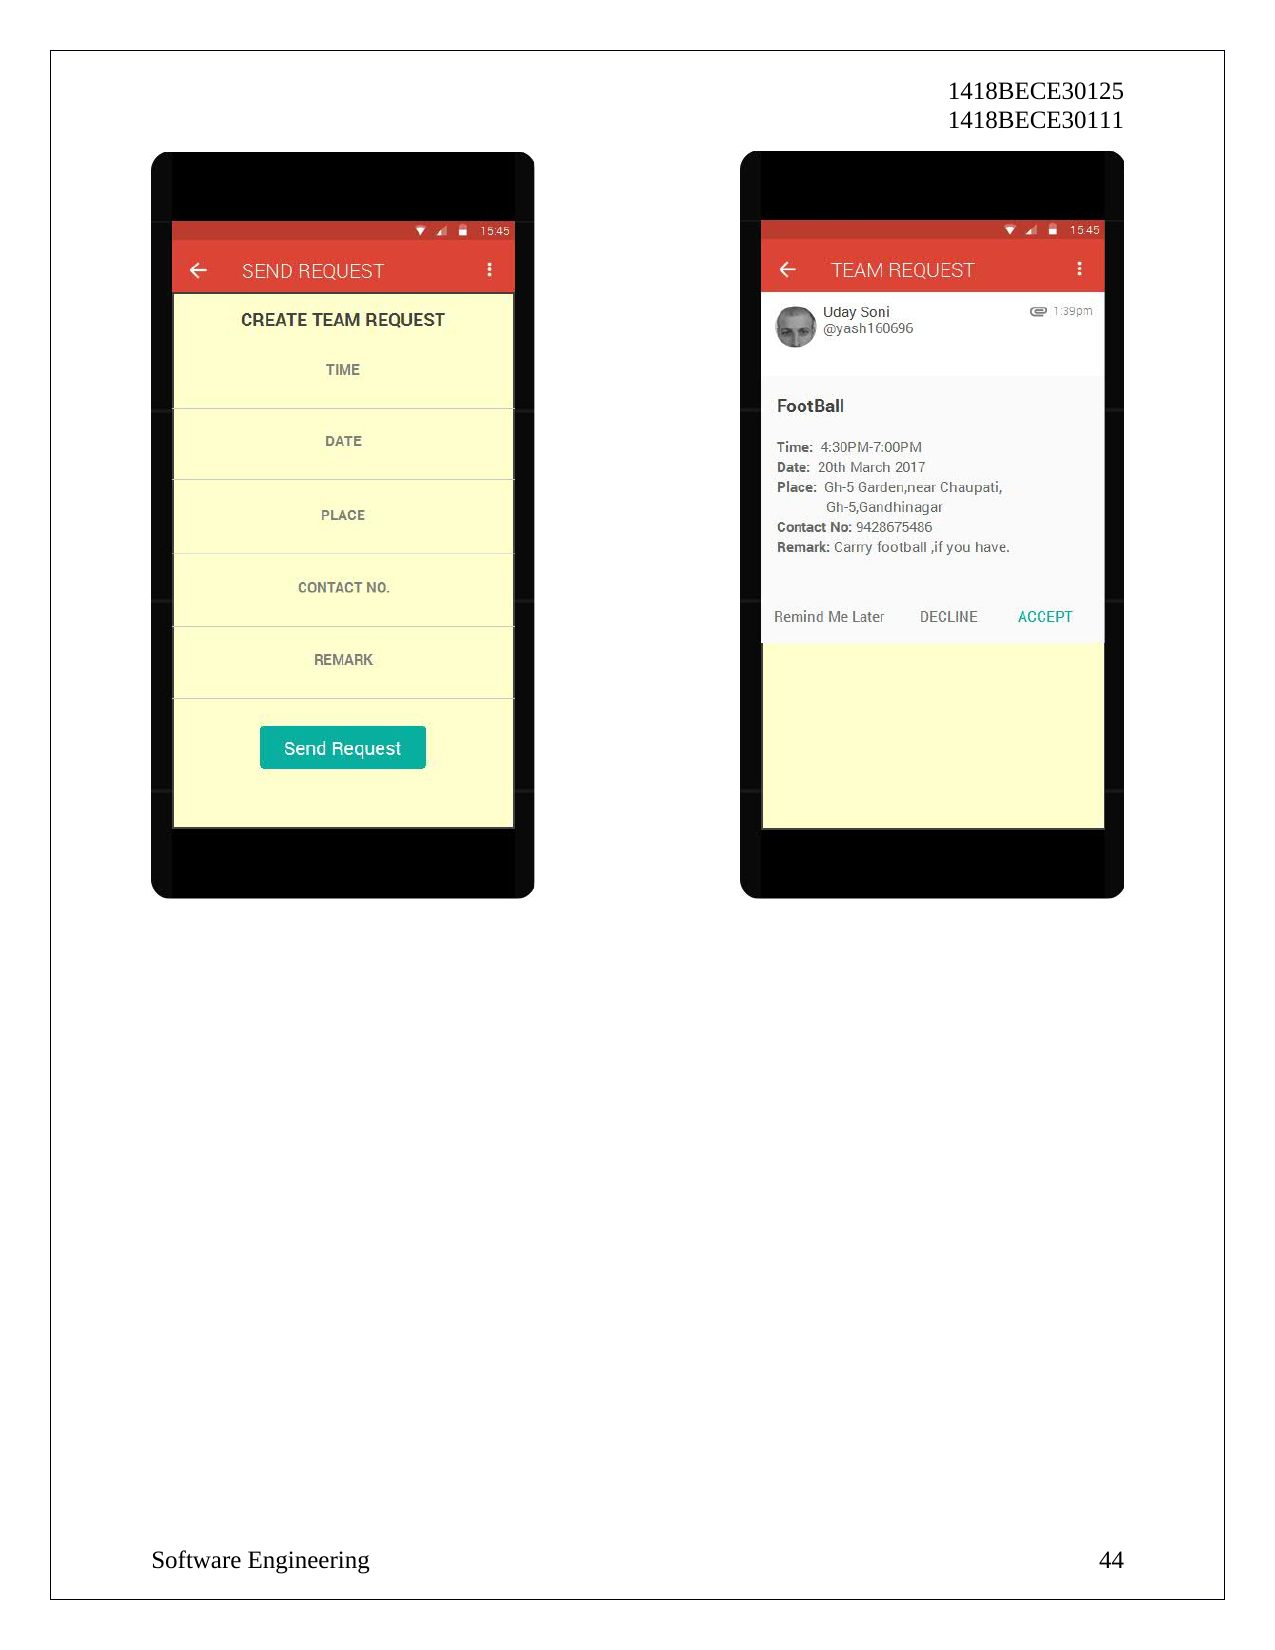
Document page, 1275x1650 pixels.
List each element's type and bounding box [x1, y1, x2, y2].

picture [740, 151, 1124, 899]
picture [151, 152, 535, 899]
